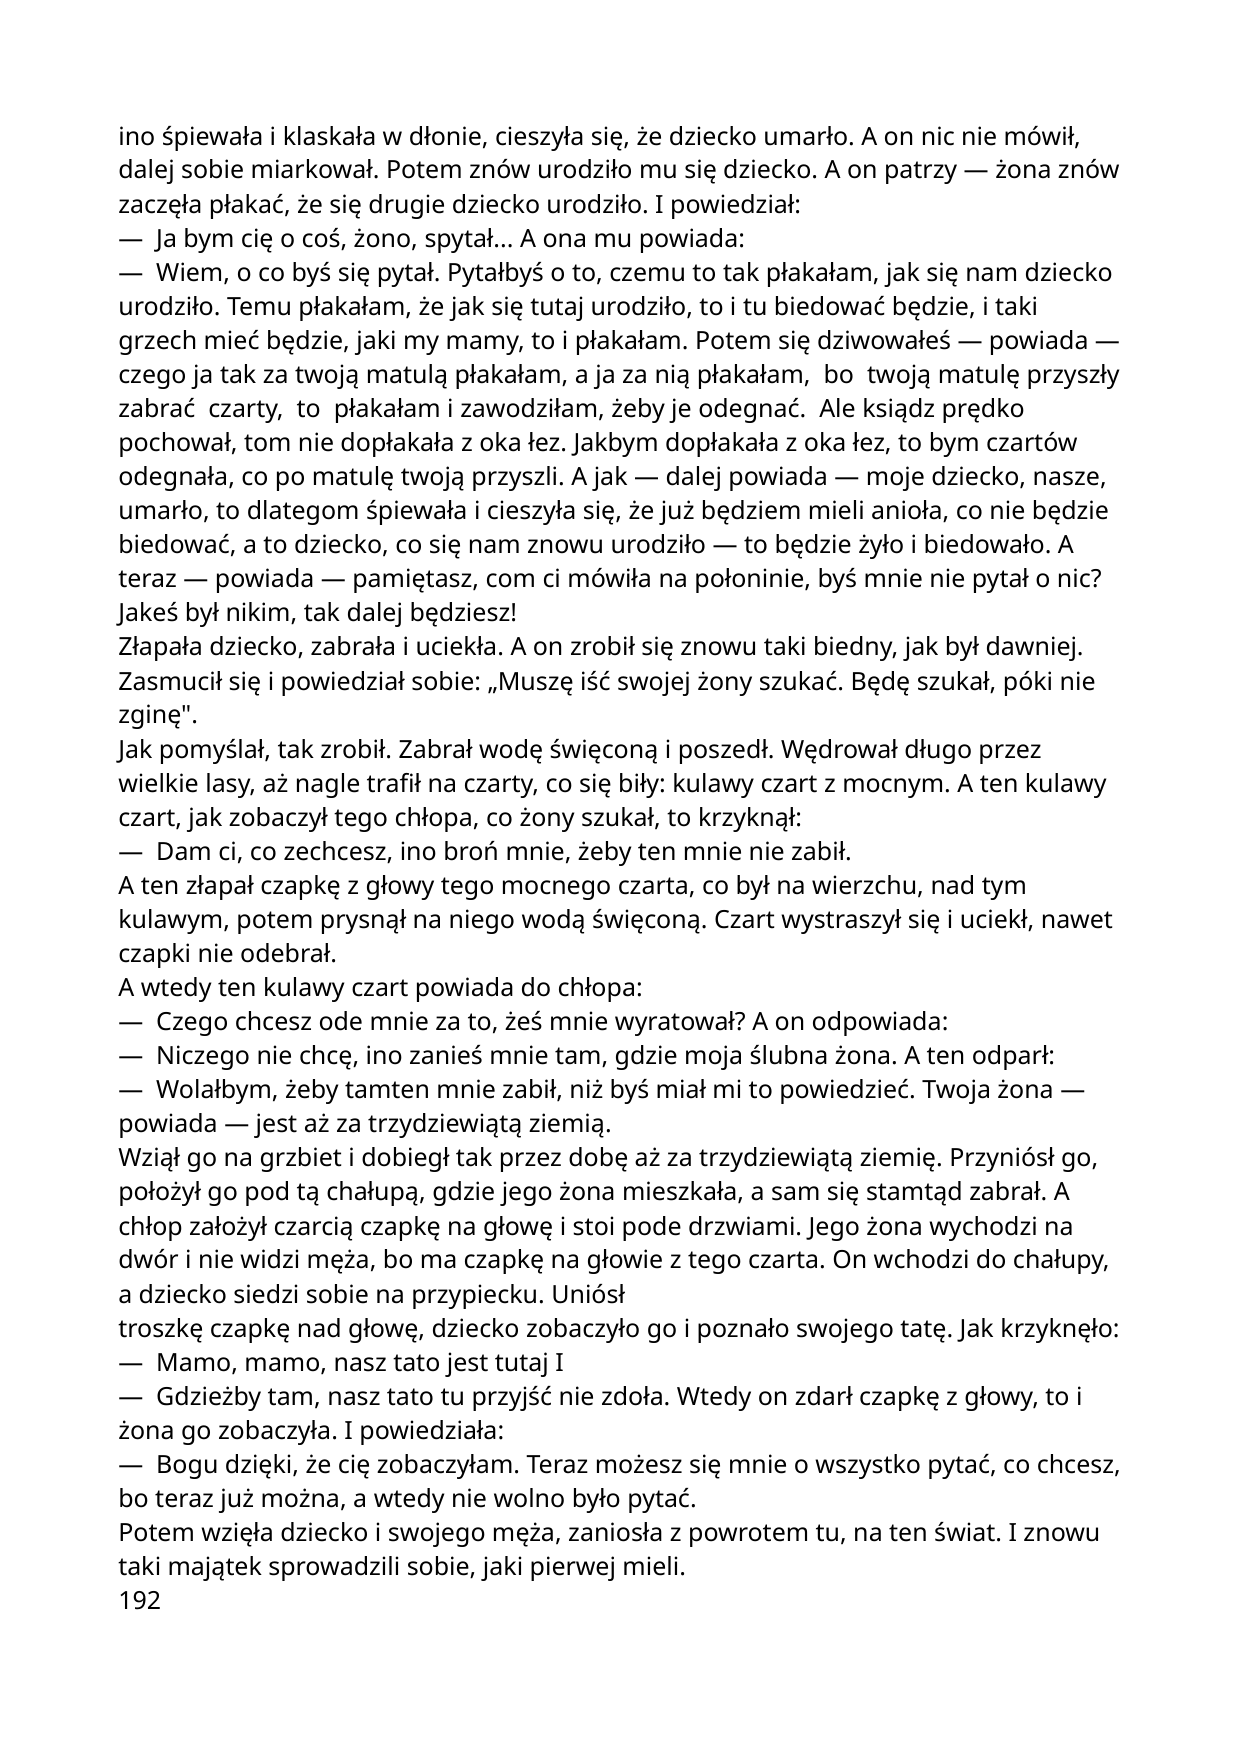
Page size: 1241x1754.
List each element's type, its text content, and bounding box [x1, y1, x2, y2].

text — Wolałbym, żeby tamten mnie zabił, niż byś miał mi to powiedzieć. Twoja żona — powiada — jest aż za trzydziewiątą ziemią. [118, 1072, 1122, 1140]
text A wtedy ten kulawy czart powiada do chłopa: [118, 970, 1122, 1004]
text — Wiem, o co byś się pytał. Pytałbyś o to, czemu to tak płakałam, jak się nam dziecko urodziło. Temu płakałam, że jak się tutaj urodziło, to i tu biedować będzie, i taki grzech mieć będzie, jaki my mamy, to i płakałam. Potem się dziwowałeś — powiada — czego ja tak za twoją matulą płakałam, a ja za nią płakałam, bo twoją matulę przyszły zabrać czarty, to płakałam i zawodziłam, żeby je odegnać. Ale ksiądz prędko pochował, tom nie dopłakała z oka łez. Jakbym dopłakała z oka łez, to bym czartów odegnała, co po matulę twoją przyszli. A jak — dalej powiada — moje dziecko, nasze, umarło, to dlategom śpiewała i cieszyła się, że już będziem mieli anioła, co nie będzie biedować, a to dziecko, co się nam znowu urodziło — to będzie żyło i biedowało. A teraz — powiada — pamiętasz, com ci mówiła na połoninie, byś mnie nie pytał o nic? Jakeś był nikim, tak dalej będziesz! [118, 254, 1122, 629]
text ino śpiewała i klaskała w dłonie, cieszyła się, że dziecko umarło. A on nic nie mówił, dalej sobie miarkował. Potem znów urodziło mu się dziecko. A on patrzy — żona znów zaczęła płakać, że się drugie dziecko urodziło. I powiedział: [118, 118, 1122, 220]
text troszkę czapkę nad głowę, dziecko zobaczyło go i poznało swojego tatę. Jak krzyknęło: [118, 1310, 1122, 1344]
text — Gdzieżby tam, nasz tato tu przyjść nie zdoła. Wtedy on zdarł czapkę z głowy, to i żona go zobaczyła. I powiedziała: [118, 1378, 1122, 1447]
text — Czego chcesz ode mnie za to, żeś mnie wyratował? A on odpowiada: [118, 1004, 1122, 1038]
text 192 [118, 1583, 1122, 1617]
text — Niczego nie chcę, ino zanieś mnie tam, gdzie moja ślubna żona. A ten odparł: [118, 1038, 1122, 1072]
text Złapała dziecko, zabrała i uciekła. A on zrobił się znowu taki biedny, jak był dawniej. Zasmucił się i powiedział sobie: „Muszę iść swojej żony szukać. Będę szukał, póki nie zginę". [118, 629, 1122, 731]
text Wziął go na grzbiet i dobiegł tak przez dobę aż za trzydziewiątą ziemię. Przyniósł go, położył go pod tą chałupą, gdzie jego żona mieszkała, a sam się stamtąd zabrał. A chłop założył czarcią czapkę na głowę i stoi pode drzwiami. Jego żona wychodzi na dwór i nie widzi męża, bo ma czapkę na głowie z tego czarta. On wchodzi do chałupy, a dziecko siedzi sobie na przypiecku. Uniósł [118, 1140, 1122, 1310]
text — Dam ci, co zechcesz, ino broń mnie, żeby ten mnie nie zabił. [118, 833, 1122, 867]
text — Bogu dzięki, że cię zobaczyłam. Teraz możesz się mnie o wszystko pytać, co chcesz, bo teraz już można, a wtedy nie wolno było pytać. [118, 1447, 1122, 1515]
text — Ja bym cię o coś, żono, spytał... A ona mu powiada: [118, 220, 1122, 254]
text — Mamo, mamo, nasz tato jest tutaj I [118, 1344, 1122, 1378]
text A ten złapał czapkę z głowy tego mocnego czarta, co był na wierzchu, nad tym kulawym, potem prysnął na niego wodą święconą. Czart wystraszył się i uciekł, nawet czapki nie odebrał. [118, 867, 1122, 970]
text Jak pomyślał, tak zrobił. Zabrał wodę święconą i poszedł. Wędrował długo przez wielkie lasy, aż nagle trafił na czarty, co się biły: kulawy czart z mocnym. A ten kulawy czart, jak zobaczył tego chłopa, co żony szukał, to krzyknął: [118, 731, 1122, 833]
text Potem wzięła dziecko i swojego męża, zaniosła z powrotem tu, na ten świat. I znowu taki majątek sprowadzili sobie, jaki pierwej mieli. [118, 1515, 1122, 1583]
